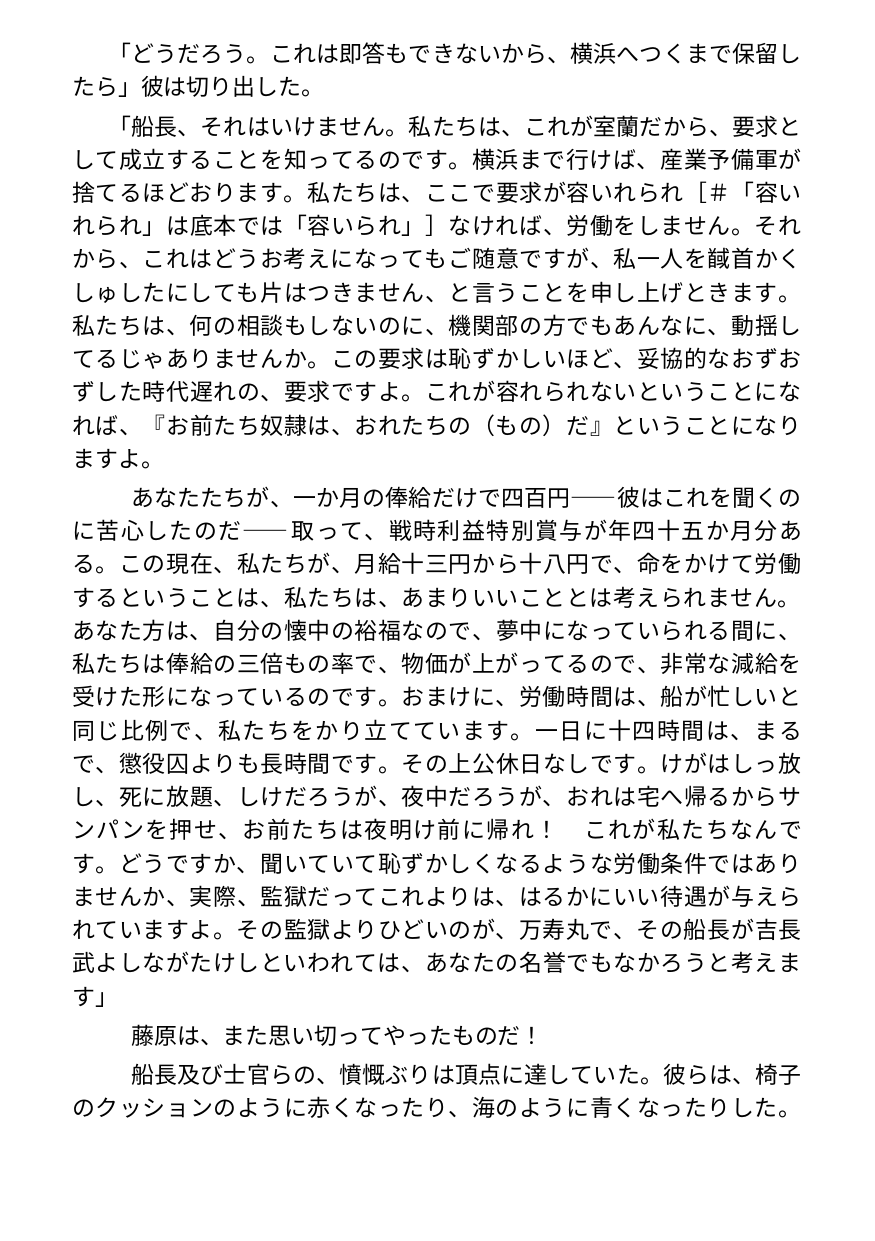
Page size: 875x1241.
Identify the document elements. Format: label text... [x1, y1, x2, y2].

text 「船長、それはいけません。私たちは、これが室蘭だから、要求として成立することを知ってるのです。横浜まで行けば、産業予備軍が捨てるほどおります。私たちは、ここで要求が容いれられ［＃「容いれられ」は底本では「容いられ」］なければ、労働をしません。それから、これはどうお考えになってもご随意ですが、私一人を馘首かくしゅしたにしても片はつきません、と言うことを申し上げときます。私たちは、何の相談もしないのに、機関部の方でもあんなに、動揺してるじゃありませんか。この要求は恥ずかしいほど、妥協的なおずおずした時代遅れの、要求ですよ。これが容れられないということになれば、『お前たち奴隷は、おれたちの（もの）だ』ということになりますよ。 [72, 108, 802, 474]
text 「どうだろう。これは即答もできないから、横浜へつくまで保留したら」彼は切り出した。 [72, 36, 802, 102]
text 藤原は、また思い切ってやったものだ！ [72, 1017, 802, 1051]
text 船長及び士官らの、憤慨ぶりは頂点に達していた。彼らは、椅子のクッションのように赤くなったり、海のように青くなったりした。 [72, 1057, 802, 1123]
text あなたたちが、一か月の俸給だけで四百円――彼はこれを聞くのに苦心したのだ――取って、戦時利益特別賞与が年四十五か月分ある。この現在、私たちが、月給十三円から十八円で、命をかけて労働するということは、私たちは、あまりいいこととは考えられません。あなた方は、自分の懐中の裕福なので、夢中になっていられる間に、私たちは俸給の三倍もの率で、物価が上がってるので、非常な減給を受けた形になっているのです。おまけに、労働時間は、船が忙しいと同じ比例で、私たちをかり立てています。一日に十四時間は、まるで、懲役囚よりも長時間です。その上公休日なしです。けがはしっ放し、死に放題、しけだろうが、夜中だろうが、おれは宅へ帰るからサンパンを押せ、お前たちは夜明け前に帰れ！ これが私たちなんです。どうですか、聞いていて恥ずかしくなるような労働条件ではありませんか、実際、監獄だってこれよりは、はるかにいい待遇が与えられていますよ。その監獄よりひどいのが、万寿丸で、その船長が吉長武よしながたけしといわれては、あなたの名誉でもなかろうと考えます」 [72, 480, 802, 1012]
